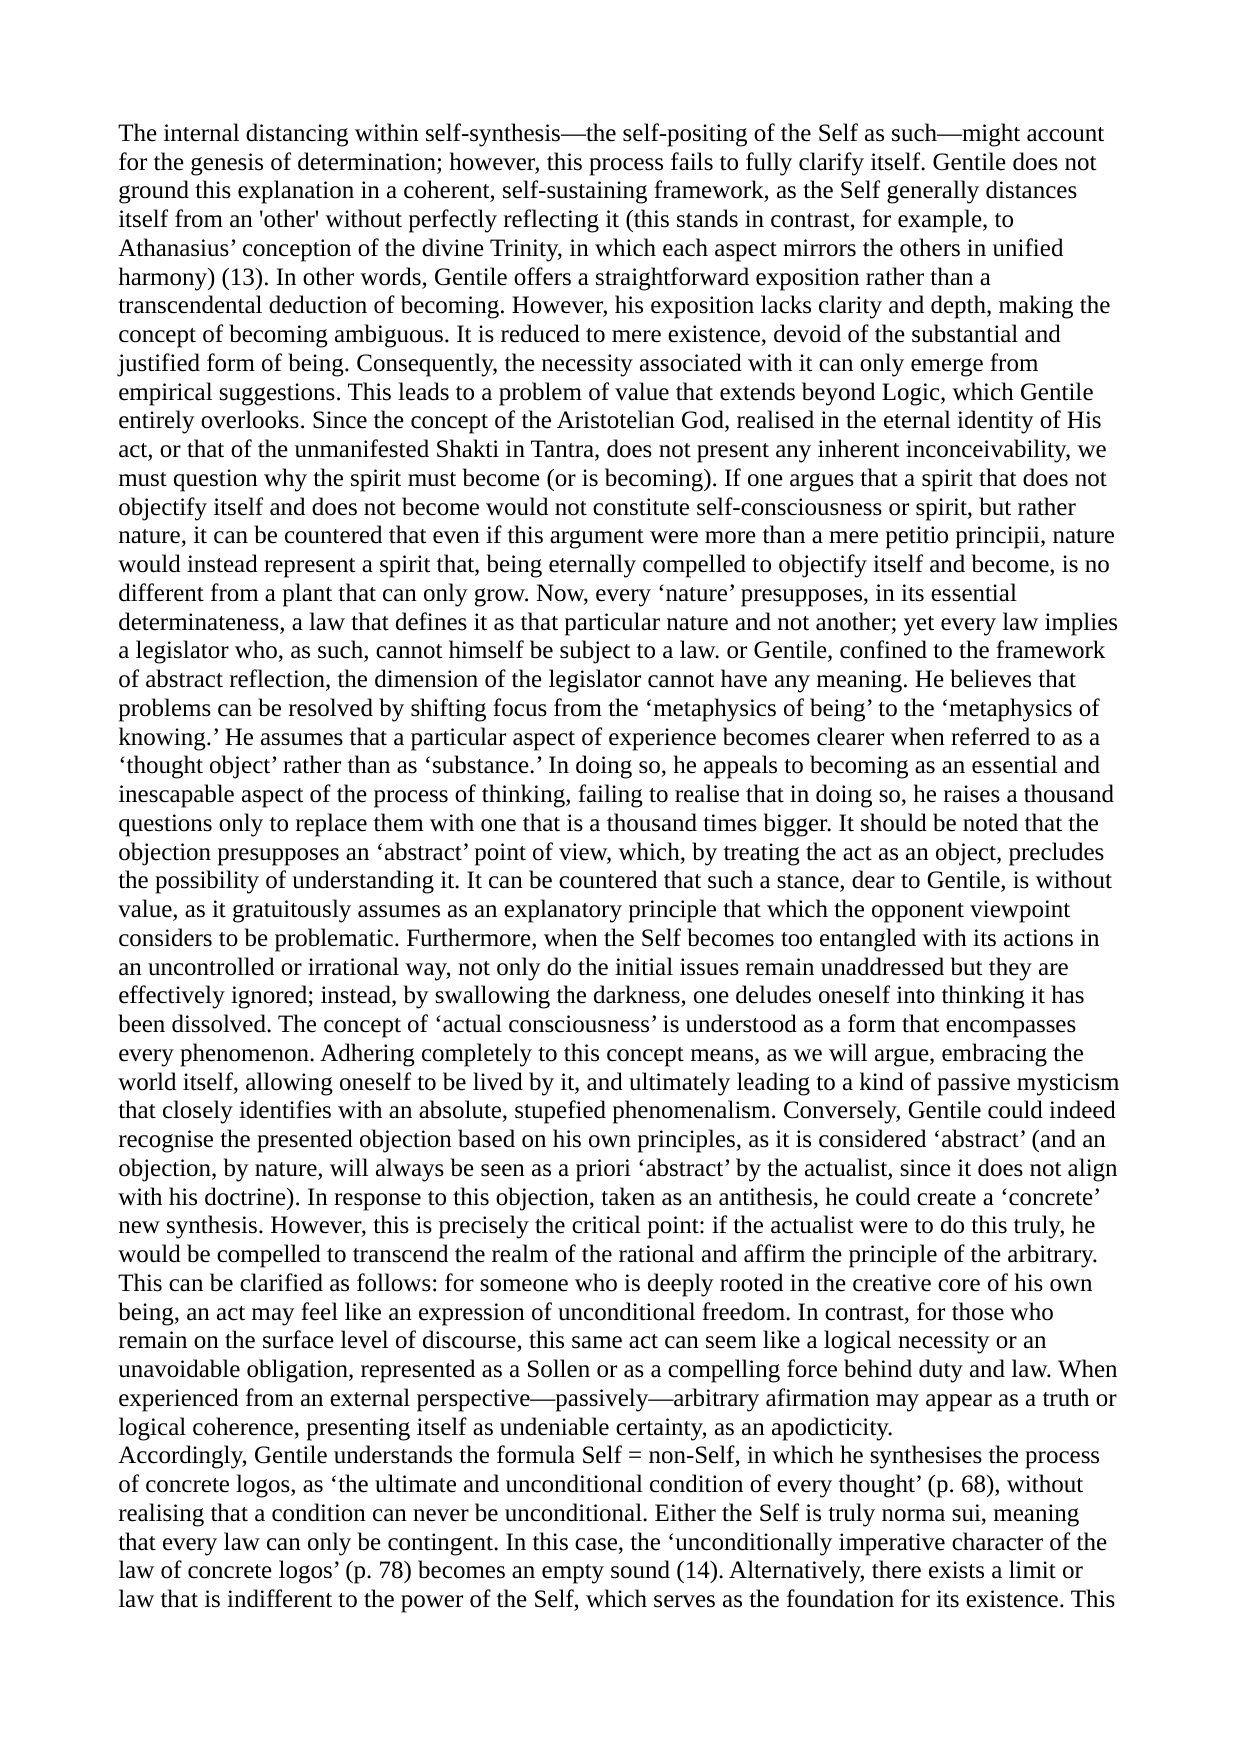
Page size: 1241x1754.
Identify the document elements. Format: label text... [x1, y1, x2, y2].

text This can be clarified as follows: for someone who is deeply rooted in the creative core of his own being, an act may feel like an expression of unconditional freedom. In contrast, for those who remain on the surface level of discourse, this same act can seem like a logical necessity or an unavoidable obligation, represented as a Sollen or as a compelling force behind duty and law. When experienced from an external perspective—passively—arbitrary afirmation may appear as a truth or logical coherence, presenting itself as undeniable certainty, as an apodicticity. [118, 1268, 1122, 1441]
text The internal distancing within self-synthesis—the self-positing of the Self as such—might account for the genesis of determination; however, this process fails to fully clarify itself. Gentile does not ground this explanation in a coherent, self-sustaining framework, as the Self generally distances itself from an 'other' without perfectly reflecting it (this stands in contrast, for example, to Athanasius’ conception of the divine Trinity, in which each aspect mirrors the others in unified harmony) (13). In other words, Gentile offers a straightforward exposition rather than a transcendental deduction of becoming. However, his exposition lacks clarity and depth, making the concept of becoming ambiguous. It is reduced to mere existence, devoid of the substantial and justified form of being. Consequently, the necessity associated with it can only emerge from empirical suggestions. This leads to a problem of value that extends beyond Logic, which Gentile entirely overlooks. Since the concept of the Aristotelian God, realised in the eternal identity of His act, or that of the unmanifested Shakti in Tantra, does not present any inherent inconceivability, we must question why the spirit must become (or is becoming). If one argues that a spirit that does not objectify itself and does not become would not constitute self-consciousness or spirit, but rather nature, it can be countered that even if this argument were more than a mere petitio principii, nature would instead represent a spirit that, being eternally compelled to objectify itself and become, is no different from a plant that can only grow. Now, every ‘nature’ presupposes, in its essential determinateness, a law that defines it as that particular nature and not another; yet every law implies a legislator who, as such, cannot himself be subject to a law. or Gentile, confined to the framework of abstract reflection, the dimension of the legislator cannot have any meaning. He believes that problems can be resolved by shifting focus from the ‘metaphysics of being’ to the ‘metaphysics of knowing.’ He assumes that a particular aspect of experience becomes clearer when referred to as a ‘thought object’ rather than as ‘substance.’ In doing so, he appeals to becoming as an essential and inescapable aspect of the process of thinking, failing to realise that in doing so, he raises a thousand questions only to replace them with one that is a thousand times bigger. It should be noted that the objection presupposes an ‘abstract’ point of view, which, by treating the act as an object, precludes the possibility of understanding it. It can be countered that such a stance, dear to Gentile, is without value, as it gratuitously assumes as an explanatory principle that which the opponent viewpoint considers to be problematic. Furthermore, when the Self becomes too entangled with its actions in an uncontrolled or irrational way, not only do the initial issues remain unaddressed but they are effectively ignored; instead, by swallowing the darkness, one deludes oneself into thinking it has been dissolved. The concept of ‘actual consciousness’ is understood as a form that encompasses every phenomenon. Adhering completely to this concept means, as we will argue, embracing the world itself, allowing oneself to be lived by it, and ultimately leading to a kind of passive mysticism that closely identifies with an absolute, stupefied phenomenalism. Conversely, Gentile could indeed recognise the presented objection based on his own principles, as it is considered ‘abstract’ (and an objection, by nature, will always be seen as a priori ‘abstract’ by the actualist, since it does not align with his doctrine). In response to this objection, taken as an antithesis, he could create a ‘concrete’ new synthesis. However, this is precisely the critical point: if the actualist were to do this truly, he would be compelled to transcend the realm of the rational and affirm the principle of the arbitrary. [118, 118, 1122, 1268]
text Accordingly, Gentile understands the formula Self = non-Self, in which he synthesises the process of concrete logos, as ‘the ultimate and unconditional condition of every thought’ (p. 68), without realising that a condition can never be unconditional. Either the Self is truly norma sui, meaning that every law can only be contingent. In this case, the ‘unconditionally imperative character of the law of concrete logos’ (p. 78) becomes an empty sound (14). Alternatively, there exists a limit or law that is indifferent to the power of the Self, which serves as the foundation for its existence. This [118, 1441, 1122, 1613]
